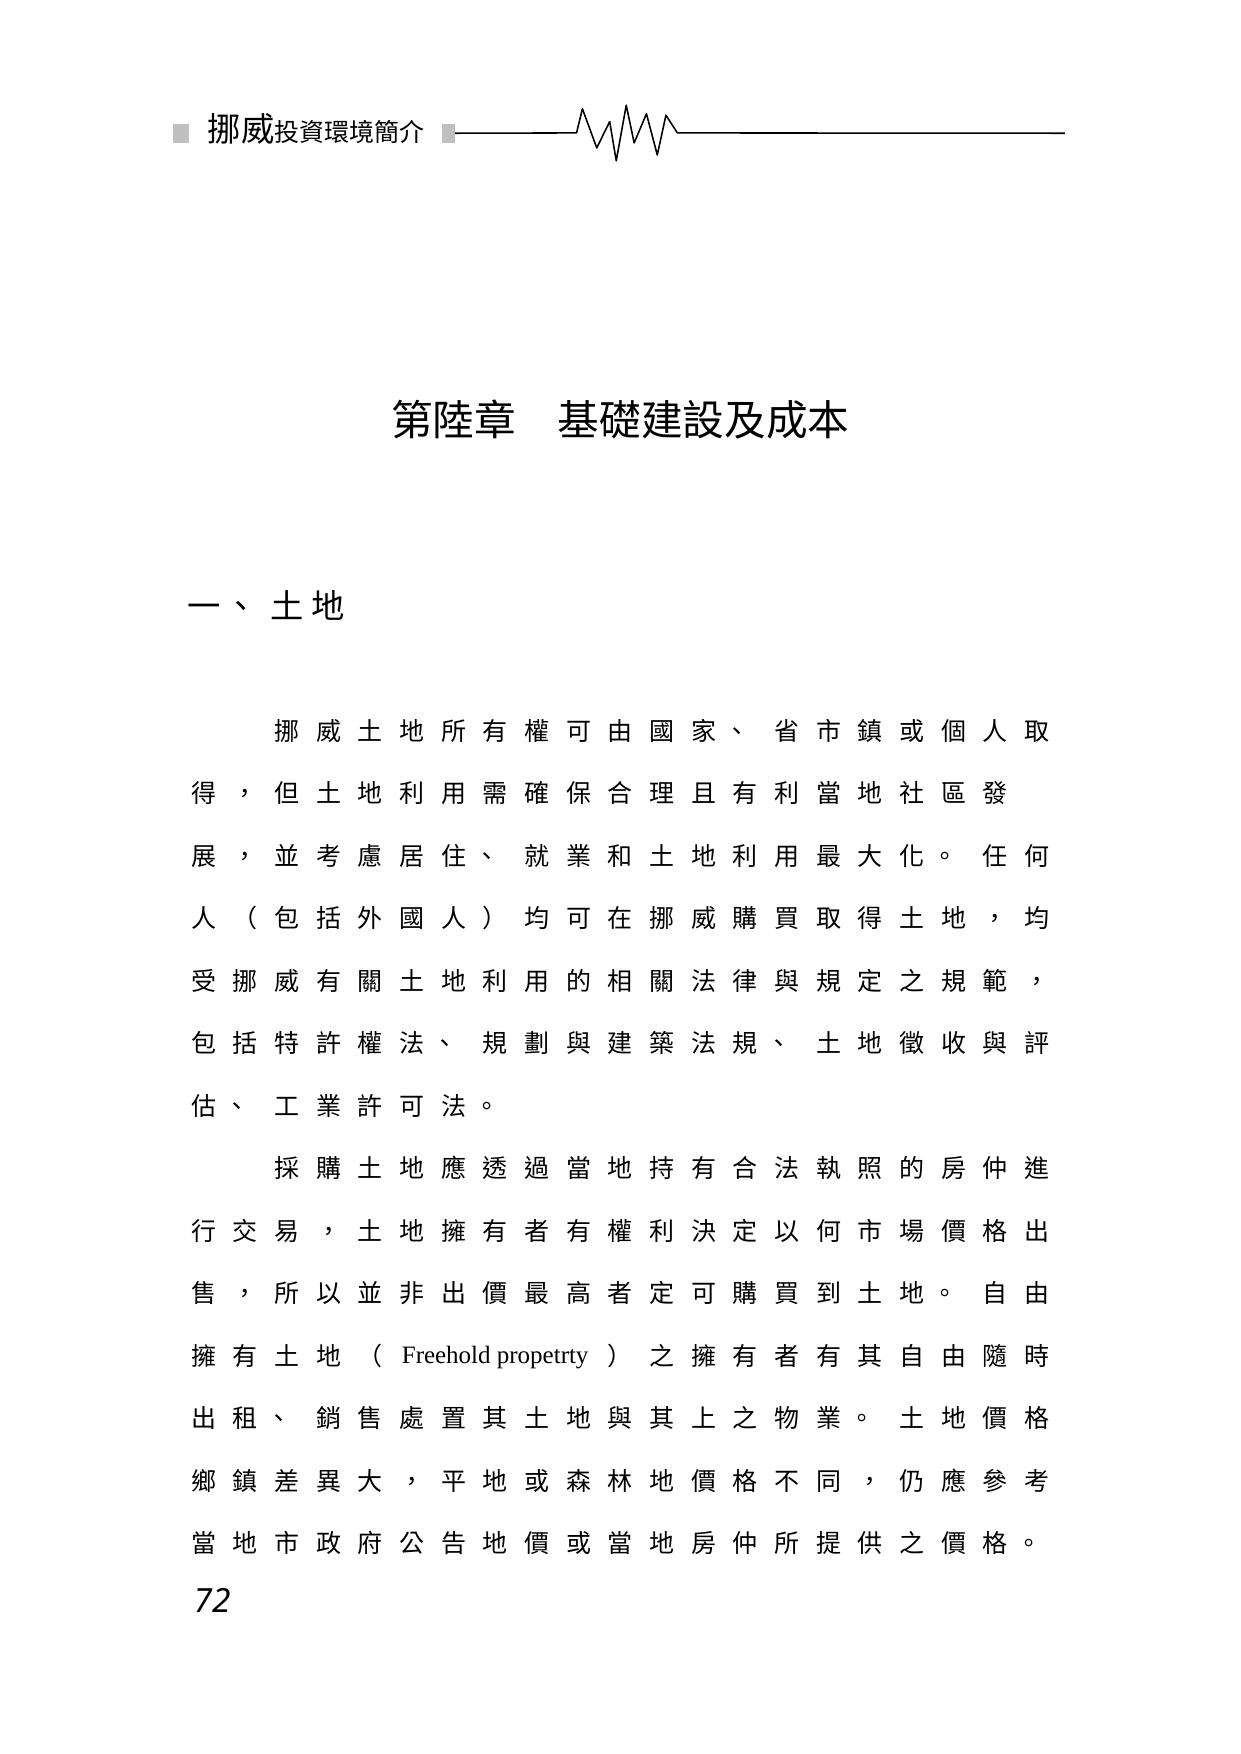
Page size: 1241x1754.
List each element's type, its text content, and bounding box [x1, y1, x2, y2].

text 採購土地應透過當地持有合法執照的房仲進行交易，土地擁有者有權利決定以何市場價格出售，所以並非出價最高者定可購買到土地。自由擁有土地（Freehold propetrty）之擁有者有其自由隨時出租、銷售處置其土地與其上之物業。土地價格鄉鎮差異大，平地或森林地價格不同，仍應參考當地市政府公告地價或當地房仲所提供之價格。 [183, 1125, 1058, 1563]
text 一、土地 [183, 563, 1058, 625]
text 第陸章 基礎建設及成本 [183, 375, 1058, 438]
text 挪威土地所有權可由國家、省市鎮或個人取得，但土地利用需確保合理且有利當地社區發展，並考慮居住、就業和土地利用最大化。任何人（包括外國人）均可在挪威購買取得土地，均受挪威有關土地利用的相關法律與規定之規範，包括特許權法、規劃與建築法規、土地徵收與評估、工業許可法。 [183, 688, 1058, 1125]
